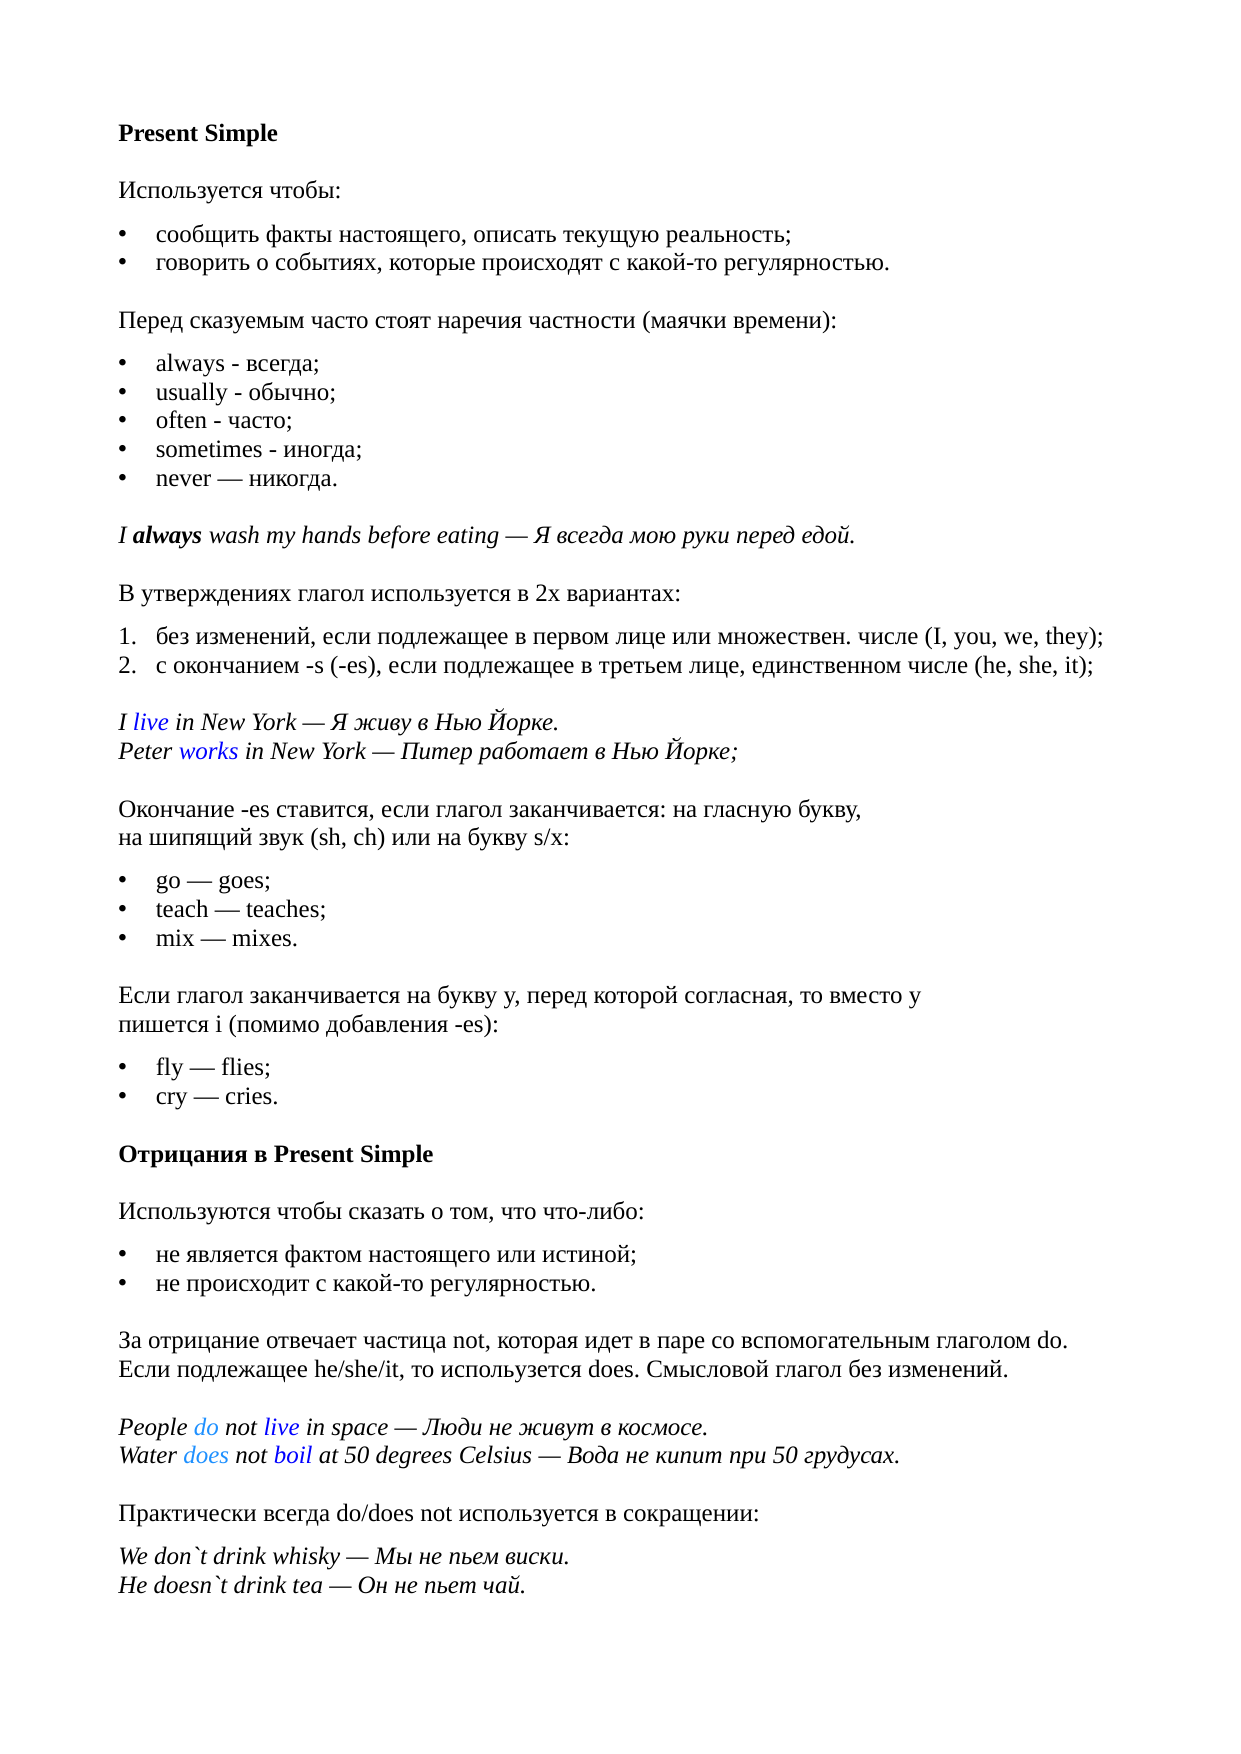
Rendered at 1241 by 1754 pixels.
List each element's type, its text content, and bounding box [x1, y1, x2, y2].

text I always wash my hands before eating — Я всегда мою руки перед едой. [118, 521, 1122, 549]
text Используется чтобы: [118, 176, 1122, 204]
text Окончание -es ставится, если глагол заканчивается: на гласную букву, [118, 794, 1122, 822]
list mix — mixes. [118, 923, 1122, 952]
text на шипящий звук (sh, ch) или на букву s/x: [118, 822, 1122, 851]
text We don`t drink whisky — Мы не пьем виски. [118, 1541, 1122, 1570]
text Перед сказуемым часто стоят наречия частности (маячки времени): [118, 305, 1122, 334]
text Water does not boil at 50 degrees Celsius — Вода не кипит при 50 грудусах. [118, 1441, 1122, 1469]
text Практически всегда do/does not используется в сокращении: [118, 1498, 1122, 1527]
text I live in New York — Я живу в Нью Йорке. [118, 707, 1122, 736]
list сообщить факты настоящего, описать текущую реальность; [118, 219, 1122, 247]
list never — никогда. [118, 463, 1122, 492]
text Peter works in New York — Питер работает в Нью Йорке; [118, 736, 1122, 765]
list usually - обычно; [118, 377, 1122, 406]
text Если подлежащее he/she/it, то испольузется does. Смысловой глагол без изменений. [118, 1354, 1122, 1383]
text People do not live in space — Люди не живут в космосе. [118, 1412, 1122, 1441]
list go — goes; [118, 866, 1122, 894]
text Используются чтобы сказать о том, что что-либо: [118, 1196, 1122, 1225]
list teach — teaches; [118, 894, 1122, 923]
text пишется i (помимо добавления -es): [118, 1009, 1122, 1038]
list без изменений, если подлежащее в первом лице или множествен. числе (I, you, we, they); [118, 621, 1122, 650]
text За отрицание отвечает частица not, которая идет в паре со вспомогательным глаголом do. [118, 1326, 1122, 1354]
list не является фактом настоящего или истиной; [118, 1239, 1122, 1268]
text He doesn`t drink tea — Он не пьет чай. [118, 1570, 1122, 1599]
list с окончанием -s (-es), если подлежащее в третьем лице, единственном числе (he, she, it); [118, 650, 1122, 679]
list cry — cries. [118, 1081, 1122, 1110]
list не происходит с какой-то регулярностью. [118, 1268, 1122, 1297]
list говорить о событиях, которые происходят с какой-то регулярностью. [118, 247, 1122, 276]
list fly — flies; [118, 1052, 1122, 1081]
text Present Simple [118, 118, 1122, 147]
list always - всегда; [118, 348, 1122, 377]
text Отрицания в Present Simple [118, 1139, 1122, 1167]
text В утверждениях глагол используется в 2х вариантах: [118, 578, 1122, 607]
list sometimes - иногда; [118, 434, 1122, 463]
text Если глагол заканчивается на букву y, перед которой согласная, то вместо y [118, 981, 1122, 1009]
list often - часто; [118, 406, 1122, 434]
